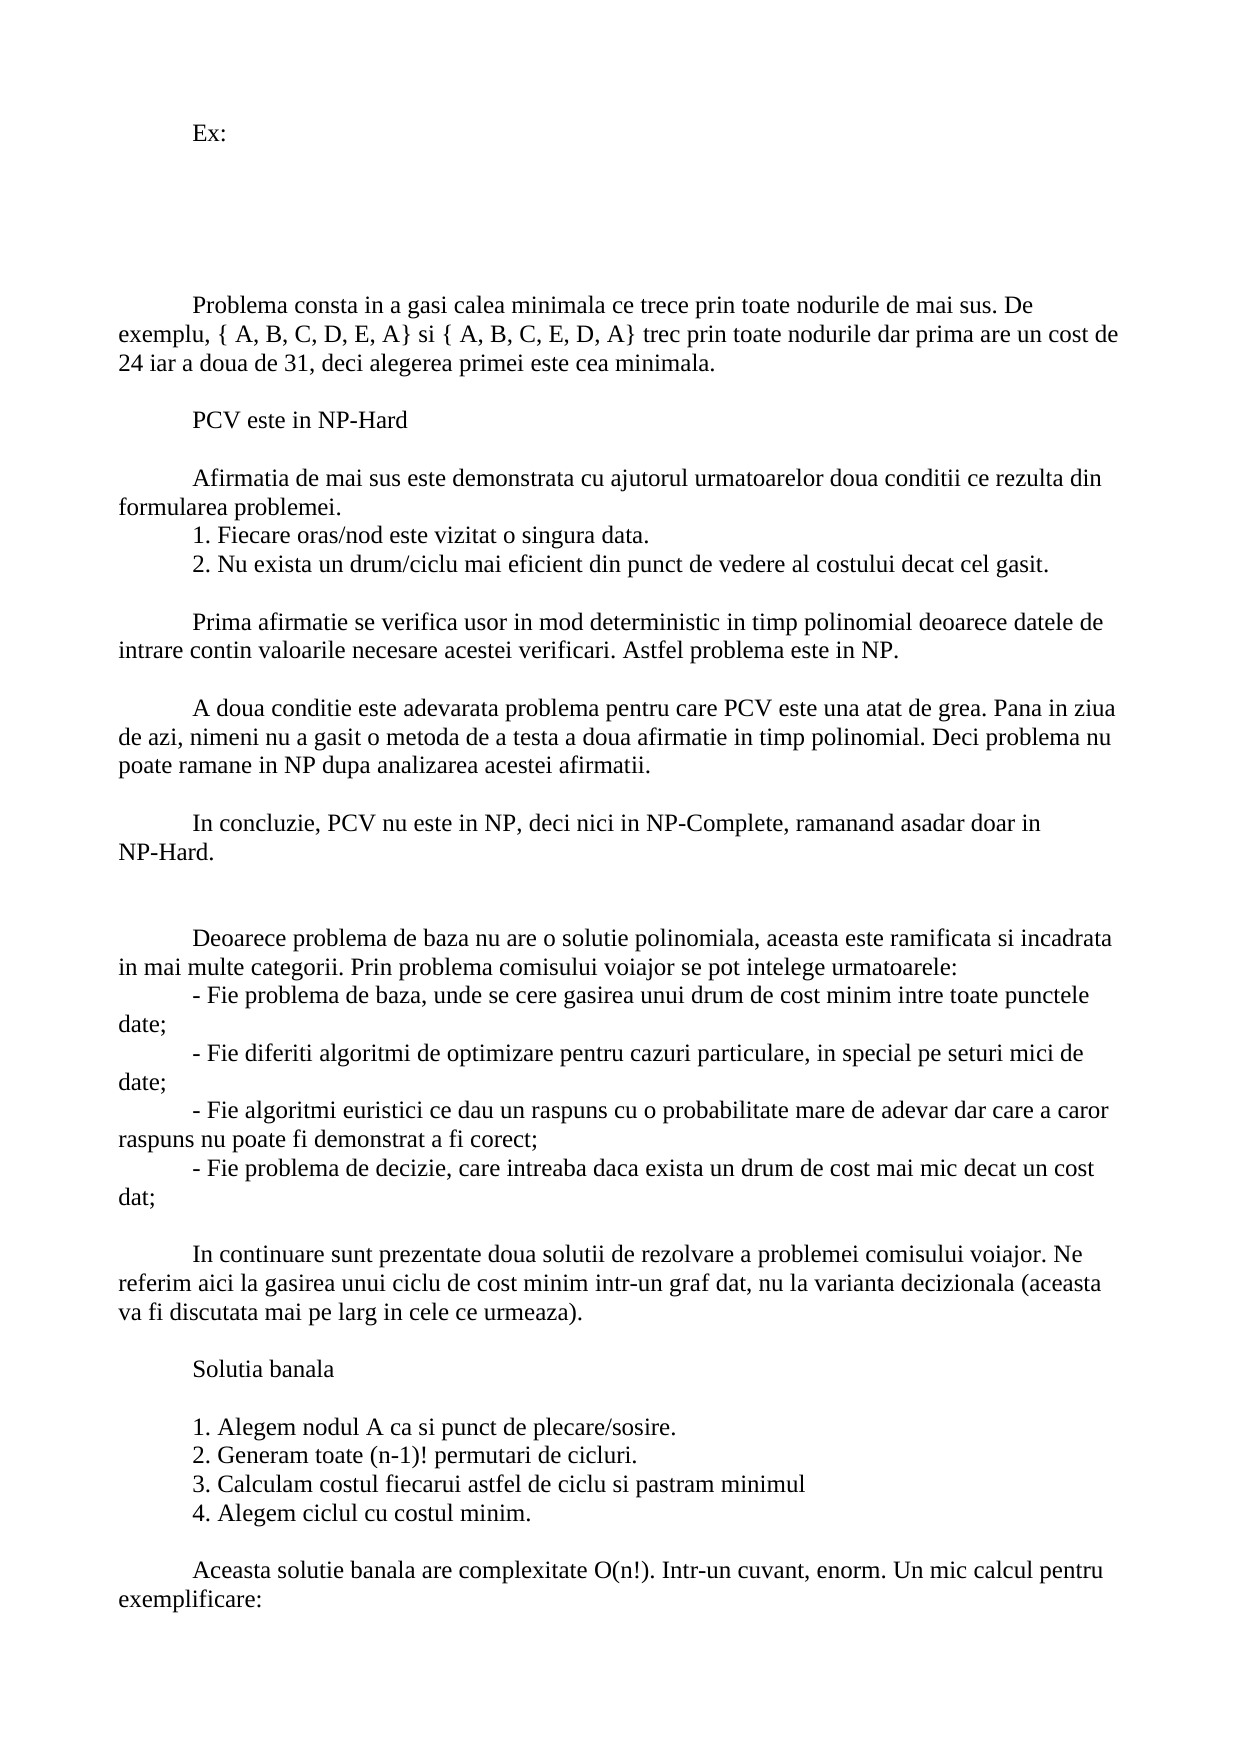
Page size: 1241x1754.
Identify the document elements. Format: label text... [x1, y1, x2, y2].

text - Fie algoritmi euristici ce dau un raspuns cu o probabilitate mare de adevar dar care a caror raspuns nu poate fi demonstrat a fi corect; [118, 1096, 1122, 1153]
text 1. Alegem nodul A ca si punct de plecare/sosire. [118, 1412, 1122, 1441]
text 3. Calculam costul fiecarui astfel de ciclu si pastram minimul [118, 1469, 1122, 1498]
text In concluzie, PCV nu este in NP, deci nici in NP-Complete, ramanand asadar doar in NP-Hard. [118, 808, 1122, 866]
text 1. Fiecare oras/nod este vizitat o singura data. [118, 521, 1122, 549]
text Deoarece problema de baza nu are o solutie polinomiala, aceasta este ramificata si incadrata in mai multe categorii. Prin problema comisului voiajor se pot intelege urmatoarele: [118, 923, 1122, 981]
text Aceasta solutie banala are complexitate O(n!). Intr-un cuvant, enorm. Un mic calcul pentru exemplificare: [118, 1556, 1122, 1613]
text Afirmatia de mai sus este demonstrata cu ajutorul urmatoarelor doua conditii ce rezulta din formularea problemei. [118, 463, 1122, 521]
text Problema consta in a gasi calea minimala ce trece prin toate nodurile de mai sus. De exemplu, { A, B, C, D, E, A} si { A, B, C, E, D, A} trec prin toate nodurile dar prima are un cost de 24 iar a doua de 31, deci alegerea primei este cea minimala. [118, 291, 1122, 377]
text 2. Generam toate (n-1)! permutari de cicluri. [118, 1441, 1122, 1469]
text PCV este in NP-Hard [118, 406, 1122, 434]
text Prima afirmatie se verifica usor in mod deterministic in timp polinomial deoarece datele de intrare contin valoarile necesare acestei verificari. Astfel problema este in NP. [118, 607, 1122, 664]
text - Fie diferiti algoritmi de optimizare pentru cazuri particulare, in special pe seturi mici de date; [118, 1038, 1122, 1096]
text - Fie problema de baza, unde se cere gasirea unui drum de cost minim intre toate punctele date; [118, 981, 1122, 1038]
text A doua conditie este adevarata problema pentru care PCV este una atat de grea. Pana in ziua de azi, nimeni nu a gasit o metoda de a testa a doua afirmatie in timp polinomial. Deci problema nu poate ramane in NP dupa analizarea acestei afirmatii. [118, 693, 1122, 779]
text 2. Nu exista un drum/ciclu mai eficient din punct de vedere al costului decat cel gasit. [118, 549, 1122, 578]
text Ex: [118, 118, 1122, 147]
text In continuare sunt prezentate doua solutii de rezolvare a problemei comisului voiajor. Ne referim aici la gasirea unui ciclu de cost minim intr-un graf dat, nu la varianta decizionala (aceasta va fi discutata mai pe larg in cele ce urmeaza). [118, 1239, 1122, 1326]
text Solutia banala [118, 1354, 1122, 1383]
text 4. Alegem ciclul cu costul minim. [118, 1498, 1122, 1527]
text - Fie problema de decizie, care intreaba daca exista un drum de cost mai mic decat un cost dat; [118, 1153, 1122, 1211]
